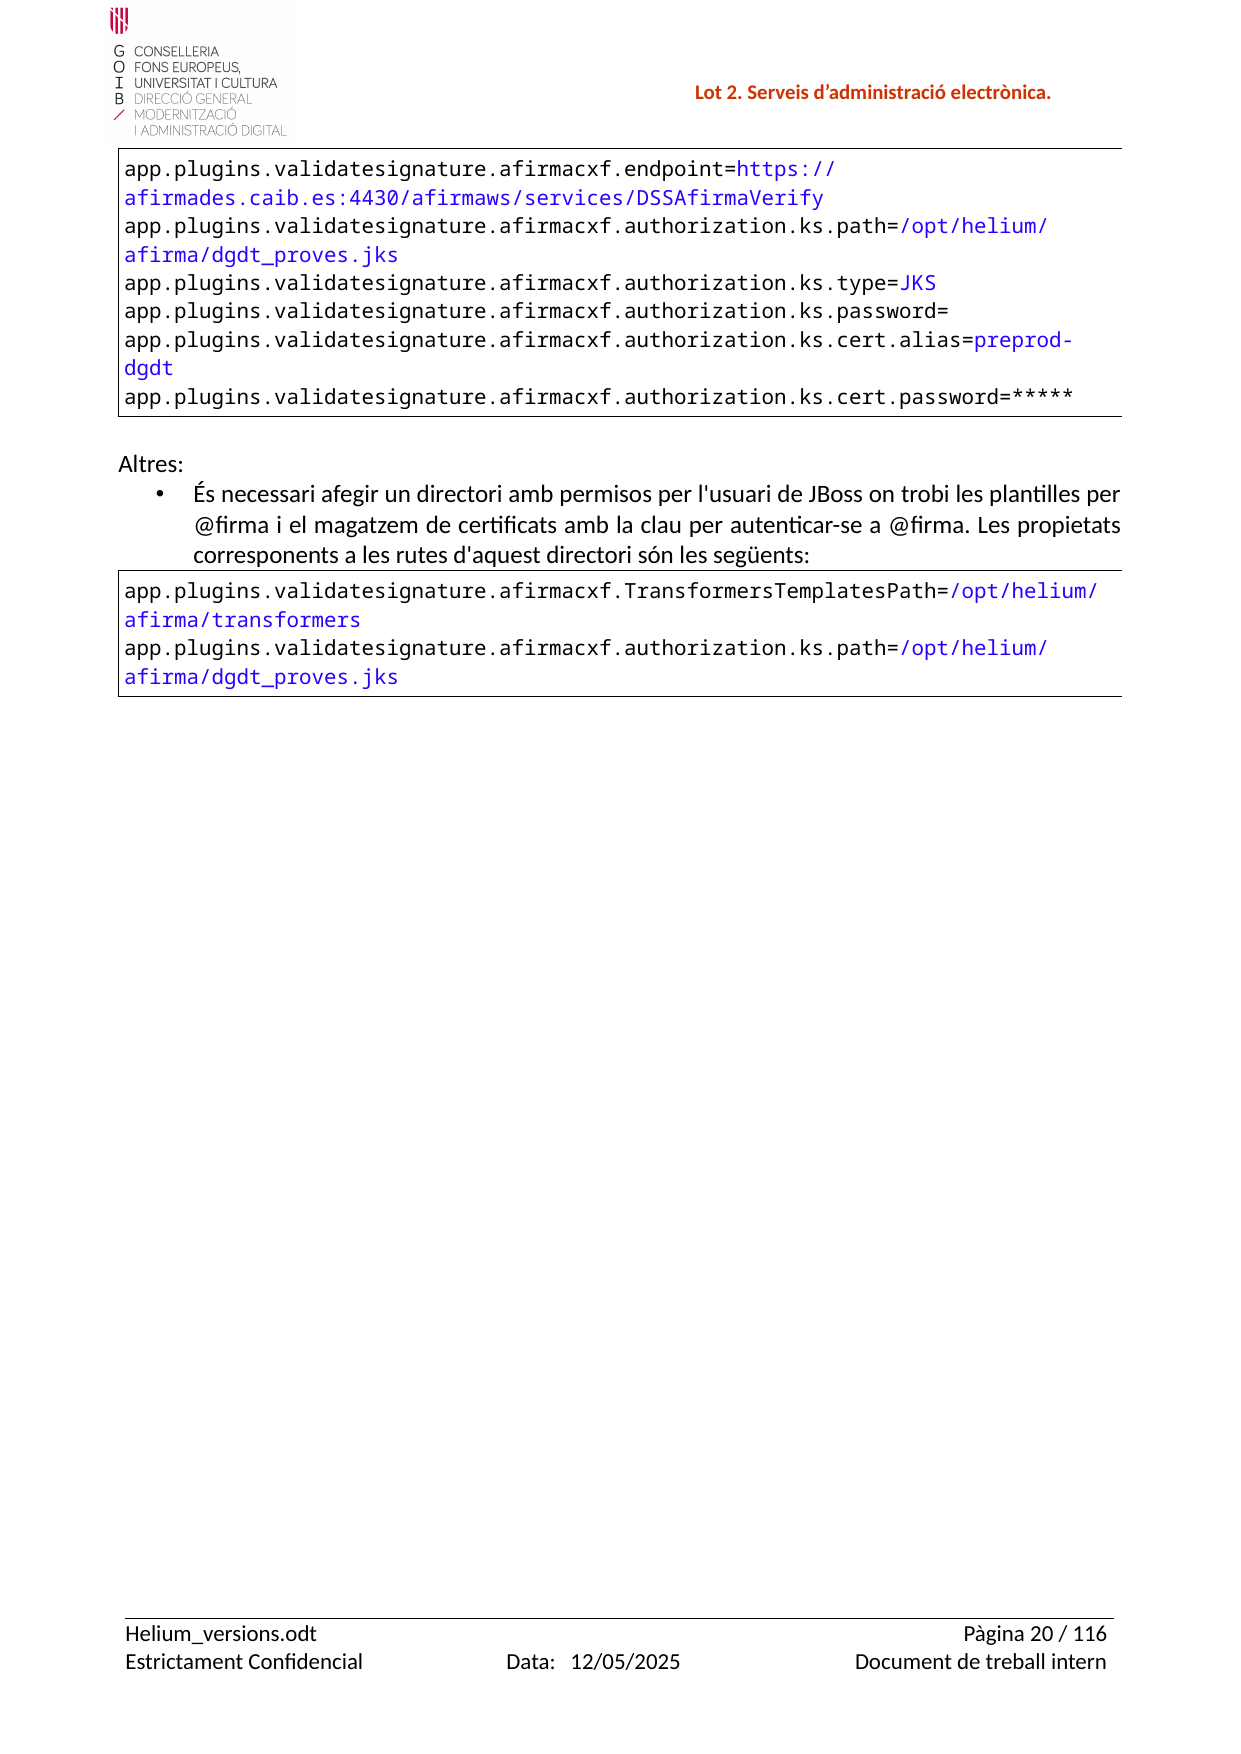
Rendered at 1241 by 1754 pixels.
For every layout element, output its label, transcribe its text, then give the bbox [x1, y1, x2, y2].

picture [100, 0, 297, 144]
table_header app.plugins.validatesignature.afirmacxf.endpoint=https://afirmades.caib.es:4430/afirmaws/services/DSSAfirmaVerify app.plugins.validatesignature.afirmacxf.authorization.ks.path=/opt/helium/afirma/dgdt_proves.jks app.plugins.validatesignature.afirmacxf.authorization.ks.type=JKS app.plugins.validatesignature.afirmacxf.authorization.ks.password= app.plugins.validatesignature.afirmacxf.authorization.ks.cert.alias=preprod-dgdt app.plugins.validatesignature.afirmacxf.authorization.ks.cert.password=***** [119, 149, 1122, 416]
table_header app.plugins.validatesignature.afirmacxf.TransformersTemplatesPath=/opt/helium/afirma/transformers app.plugins.validatesignature.afirmacxf.authorization.ks.path=/opt/helium/afirma/dgdt_proves.jks [119, 571, 1122, 696]
text Altres: [118, 448, 1122, 478]
list És necessari afegir un directori amb permisos per l'usuari de JBoss on trobi les plantilles per @firma i el magatzem de certificats amb la clau per autenticar-se a @firma. Les propietats corresponents a les rutes d'aquest directori són les següents: [156, 478, 1122, 570]
